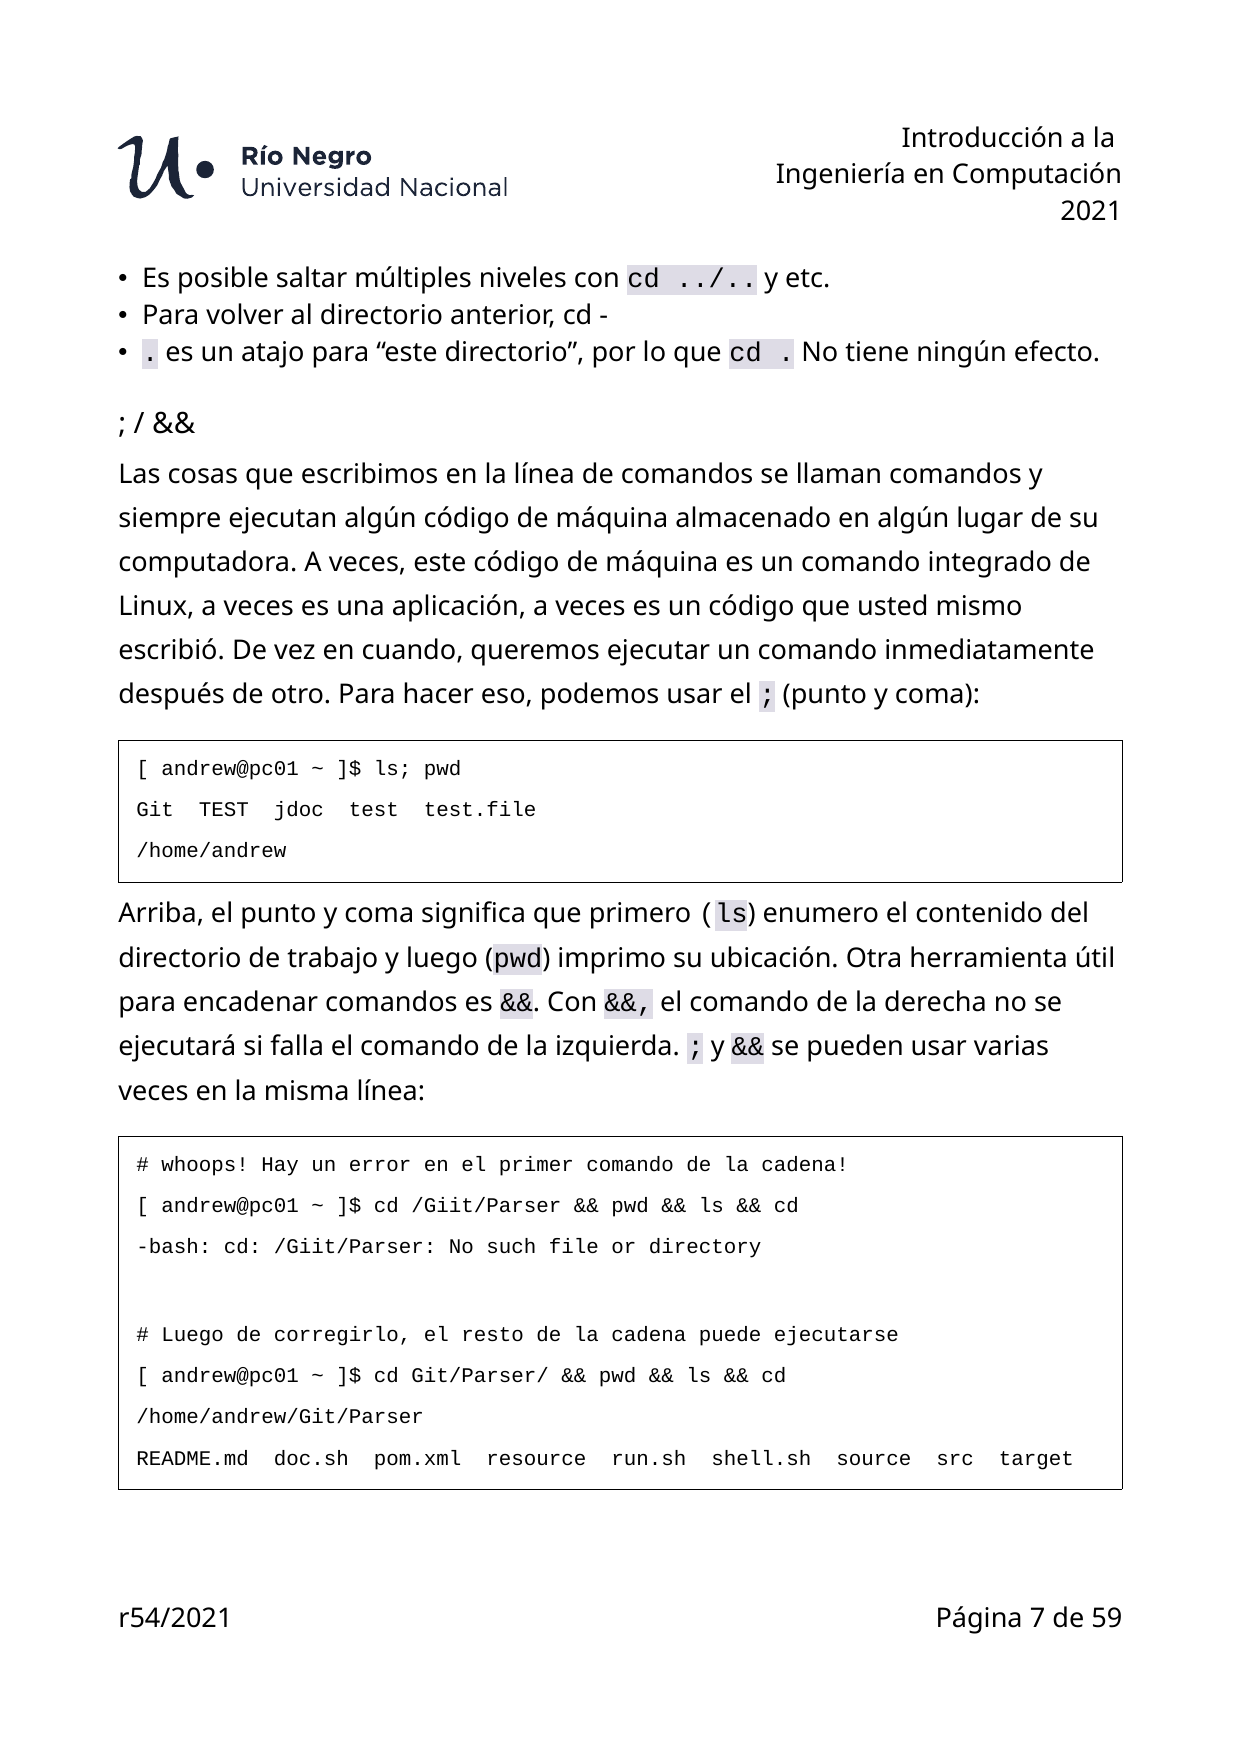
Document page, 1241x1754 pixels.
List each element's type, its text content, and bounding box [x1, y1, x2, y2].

text /home/andrew [119, 823, 1122, 882]
text # Luego de corregirlo, el resto de la cadena puede ejecutarse [119, 1306, 1122, 1347]
text README.md doc.sh pom.xml resource run.sh shell.sh source src target [119, 1430, 1122, 1489]
text Git TEST jdoc test test.file [119, 781, 1122, 823]
text Las cosas que escribimos en la línea de comandos se llaman comandos y siempre ejecutan algún código de máquina almacenado en algún lugar de su computadora. A veces, este código de máquina es un comando integrado de Linux, a veces es una aplicación, a veces es un código que usted mismo escribió. De vez en cuando, queremos ejecutar un comando inmediatamente después de otro. Para hacer eso, podemos usar el ; (punto y coma): [118, 454, 1122, 712]
text [ andrew@pc01 ~ ]$ ls; pwd [119, 741, 1122, 781]
list Es posible saltar múltiples niveles con cd ../.. y etc. [118, 258, 1122, 295]
text # whoops! Hay un error en el primer comando de la cadena! [119, 1137, 1122, 1177]
text /home/andrew/Git/Parser [119, 1389, 1122, 1430]
text Arriba, el punto y coma significa que primero (ls) enumero el contenido del directorio de trabajo y luego (pwd) imprimo su ubicación. Otra herramienta útil para encadenar comandos es &&. Con &&, el comando de la derecha no se ejecutará si falla el comando de la izquierda. ; y && se pueden usar varias veces en la misma línea: [118, 894, 1122, 1108]
text [ andrew@pc01 ~ ]$ cd Git/Parser/ && pwd && ls && cd [119, 1347, 1122, 1389]
subtitle ; / && [118, 402, 1122, 442]
list Para volver al directorio anterior, cd - [118, 295, 1122, 332]
text -bash: cd: /Giit/Parser: No such file or directory [119, 1218, 1122, 1260]
list . es un atajo para “este directorio”, por lo que cd . No tiene ningún efecto. [118, 332, 1122, 369]
text [ andrew@pc01 ~ ]$ cd /Giit/Parser && pwd && ls && cd [119, 1177, 1122, 1218]
